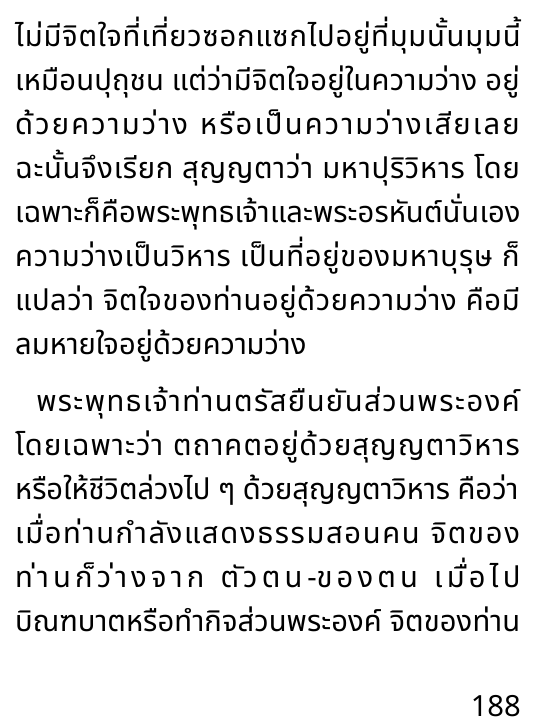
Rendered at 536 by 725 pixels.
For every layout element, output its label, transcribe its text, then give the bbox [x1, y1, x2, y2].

text ไม่มีจิตใจที่เที่ยวซอกแซกไปอยู่ที่มุมนั้นมุมนี้เหมือนปุถุชน แต่ว่ามีจิตใจอยู่ในความว่าง อยู่ด้วยความว่าง หรือเป็นความว่างเสียเลย ฉะนั้นจึงเรียก สุญญตาว่า มหาปุริวิหาร โดยเฉพาะก็คือพระพุทธเจ้าและพระอรหันต์นั่นเอง ความว่างเป็นวิหาร เป็นที่อยู่ของมหาบุรุษ ก็แปลว่า จิตใจของท่านอยู่ด้วยความว่าง คือมีลมหายใจอยู่ด้วยความว่าง [15, 15, 521, 367]
text พระพุทธเจ้าท่านตรัสยืนยันส่วนพระองค์โดยเฉพาะว่า ตถาคตอยู่ด้วยสุญญตาวิหาร หรือให้ชีวิตล่วงไป ๆ ด้วยสุญญตาวิหาร คือว่าเมื่อท่านกำลังแสดงธรรมสอนคน จิตของท่านก็ว่างจาก ตัวตน-ของตน เมื่อไปบิณฑบาตหรือทำกิจส่วนพระองค์ จิตของท่าน [15, 380, 521, 644]
